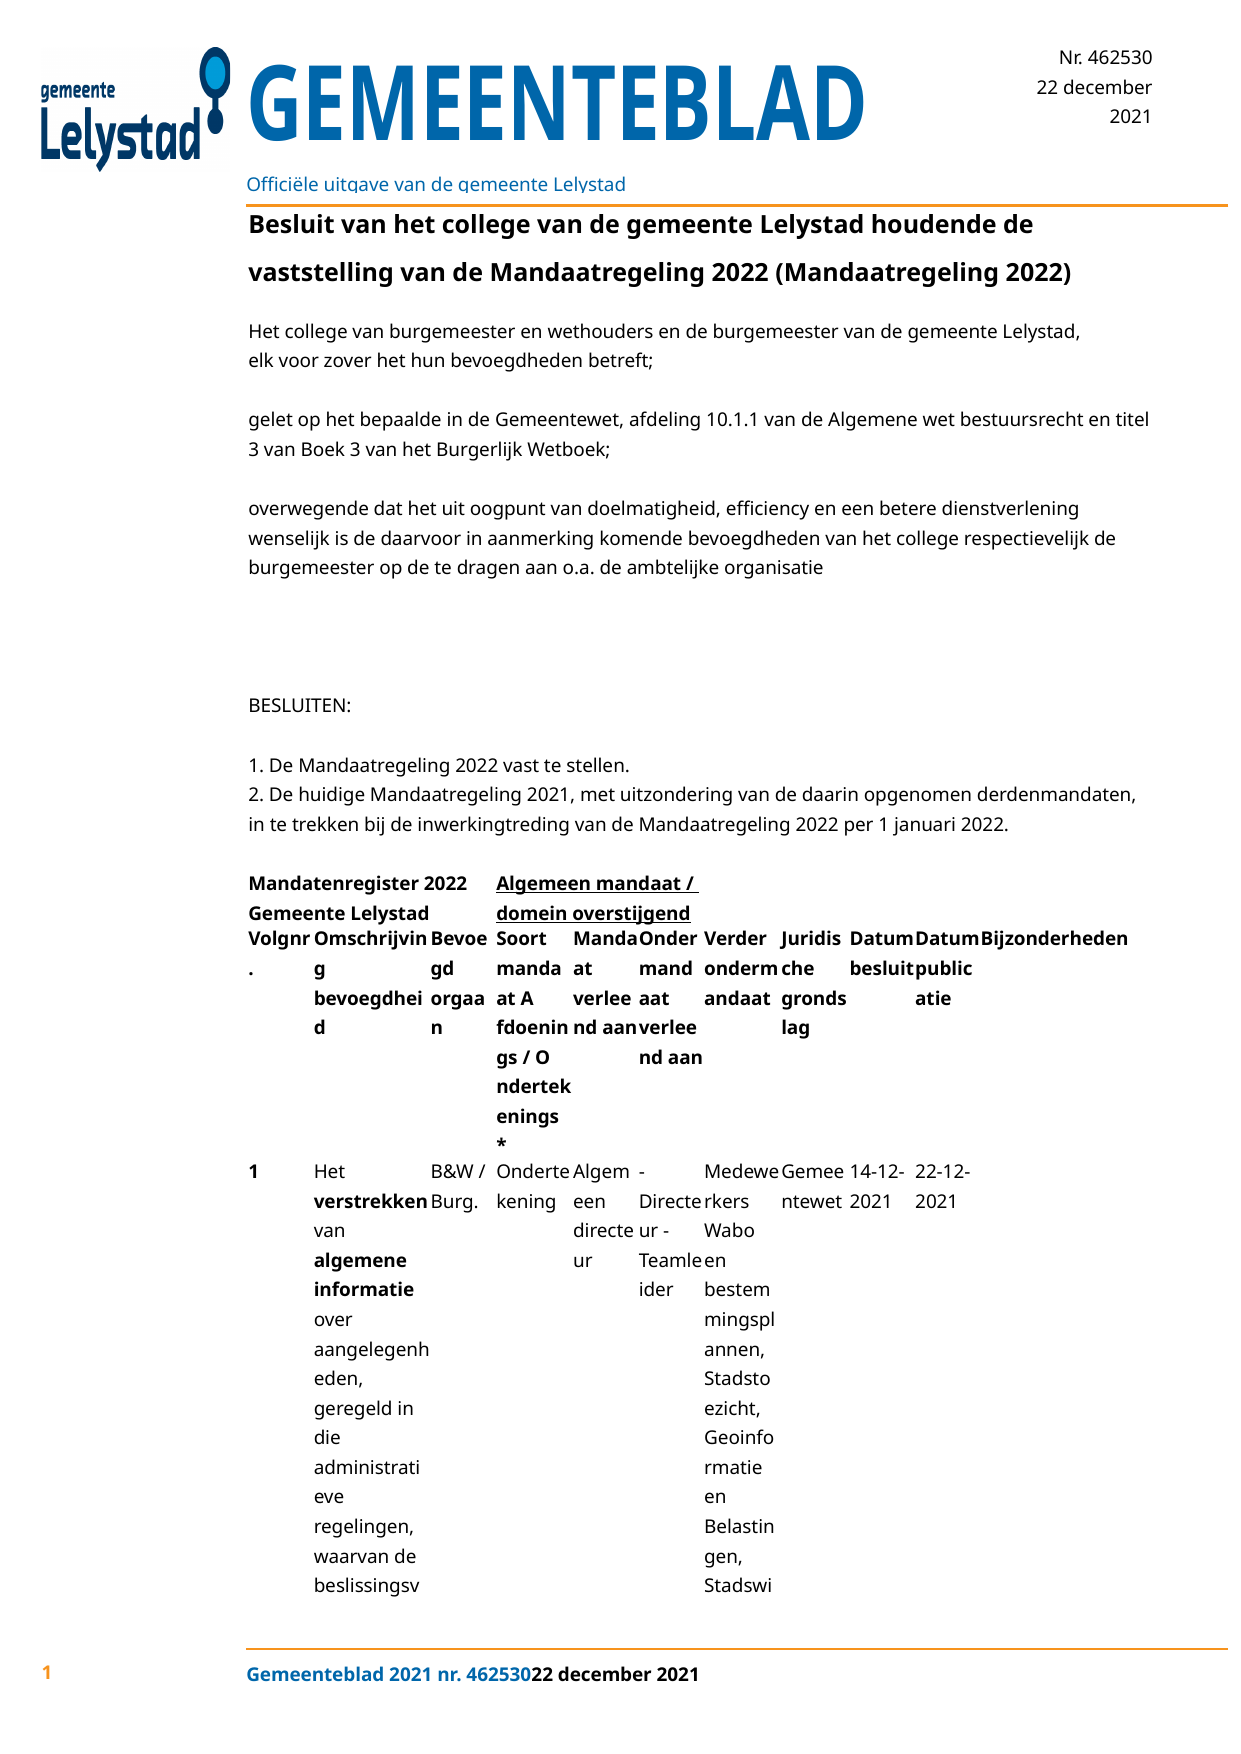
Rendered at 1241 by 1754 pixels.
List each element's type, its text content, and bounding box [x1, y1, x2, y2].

table_cell Ondermandaat verleend aan [639, 926, 704, 1158]
table_cell Datum publicatie [915, 926, 980, 1158]
text overwegende dat het uit oogpunt van doelmatigheid, efficiency en een betere dienstverlening wenselijk is de daarvoor in aanmerking komende bevoegdheden van het college respectievelijk de burgemeester op de te dragen aan o.a. de ambtelijke organisatie [248, 495, 1152, 580]
picture [41, 47, 231, 172]
text elk voor zover het hun bevoegdheden betreft; [248, 347, 1152, 373]
table_cell Gemeentewet [781, 1158, 849, 1598]
table_cell Omschrijving bevoegdheid [314, 926, 430, 1158]
table_cell Verder ondermandaat [704, 926, 781, 1158]
table_cell Soort mandaat A fdoenings / O ndertekenings * [496, 926, 573, 1158]
table_cell [980, 1158, 1152, 1598]
table_cell - Directeur - Teamleider [639, 1158, 704, 1598]
table_cell Bijzonderheden [980, 926, 1152, 1158]
table_header [915, 870, 980, 926]
table_cell Medewerkers Wabo en bestemmingsplannen, Stadstoezicht, Geoinformatie en Belastingen, Stadswi [704, 1158, 781, 1598]
table_cell Ondertekening [496, 1158, 573, 1598]
table_header Algemeen mandaat / domein overstijgend [496, 870, 704, 926]
table_cell 1 [248, 1158, 313, 1598]
table_cell Juridische grondslag [781, 926, 849, 1158]
text Het college van burgemeester en wethouders en de burgemeester van de gemeente Lelystad, [248, 318, 1152, 344]
table_header [849, 870, 915, 926]
text gelet op het bepaalde in de Gemeentewet, afdeling 10.1.1 van de Algemene wet bestuursrecht en titel 3 van Boek 3 van het Burgerlijk Wetboek; [248, 407, 1152, 462]
table_cell 22-12-2021 [915, 1158, 980, 1598]
table_header [781, 870, 849, 926]
table_header [980, 870, 1152, 926]
table_cell Datum besluit [849, 926, 915, 1158]
table_cell Het verstrekken van algemene informatie over aangelegenheden, geregeld in die administratieve regelingen, waarvan de beslissingsv [314, 1158, 430, 1598]
text 1. De Mandaatregeling 2022 vast te stellen. [248, 752, 1152, 777]
table_header Mandatenregister 2022 Gemeente Lelystad [248, 870, 496, 926]
text Besluit van het college van de gemeente Lelystad houdende de vaststelling van de Mandaatregeling 2022 (Mandaatregeling 2022) [248, 207, 1152, 288]
table_cell 14-12-2021 [849, 1158, 915, 1598]
table_cell Volgnr . [248, 926, 313, 1158]
table_header [704, 870, 781, 926]
table_cell Bevoegd orgaan [430, 926, 496, 1158]
text 2. De huidige Mandaatregeling 2021, met uitzondering van de daarin opgenomen derdenmandaten, in te trekken bij de inwerkingtreding van de Mandaatregeling 2022 per 1 januari 2022. [248, 781, 1152, 837]
table_cell B&W / Burg. [430, 1158, 496, 1598]
table_cell Algemeen directeur [573, 1158, 638, 1598]
text BESLUITEN: [248, 693, 1152, 718]
table_cell Mandaat verleend aan [573, 926, 638, 1158]
